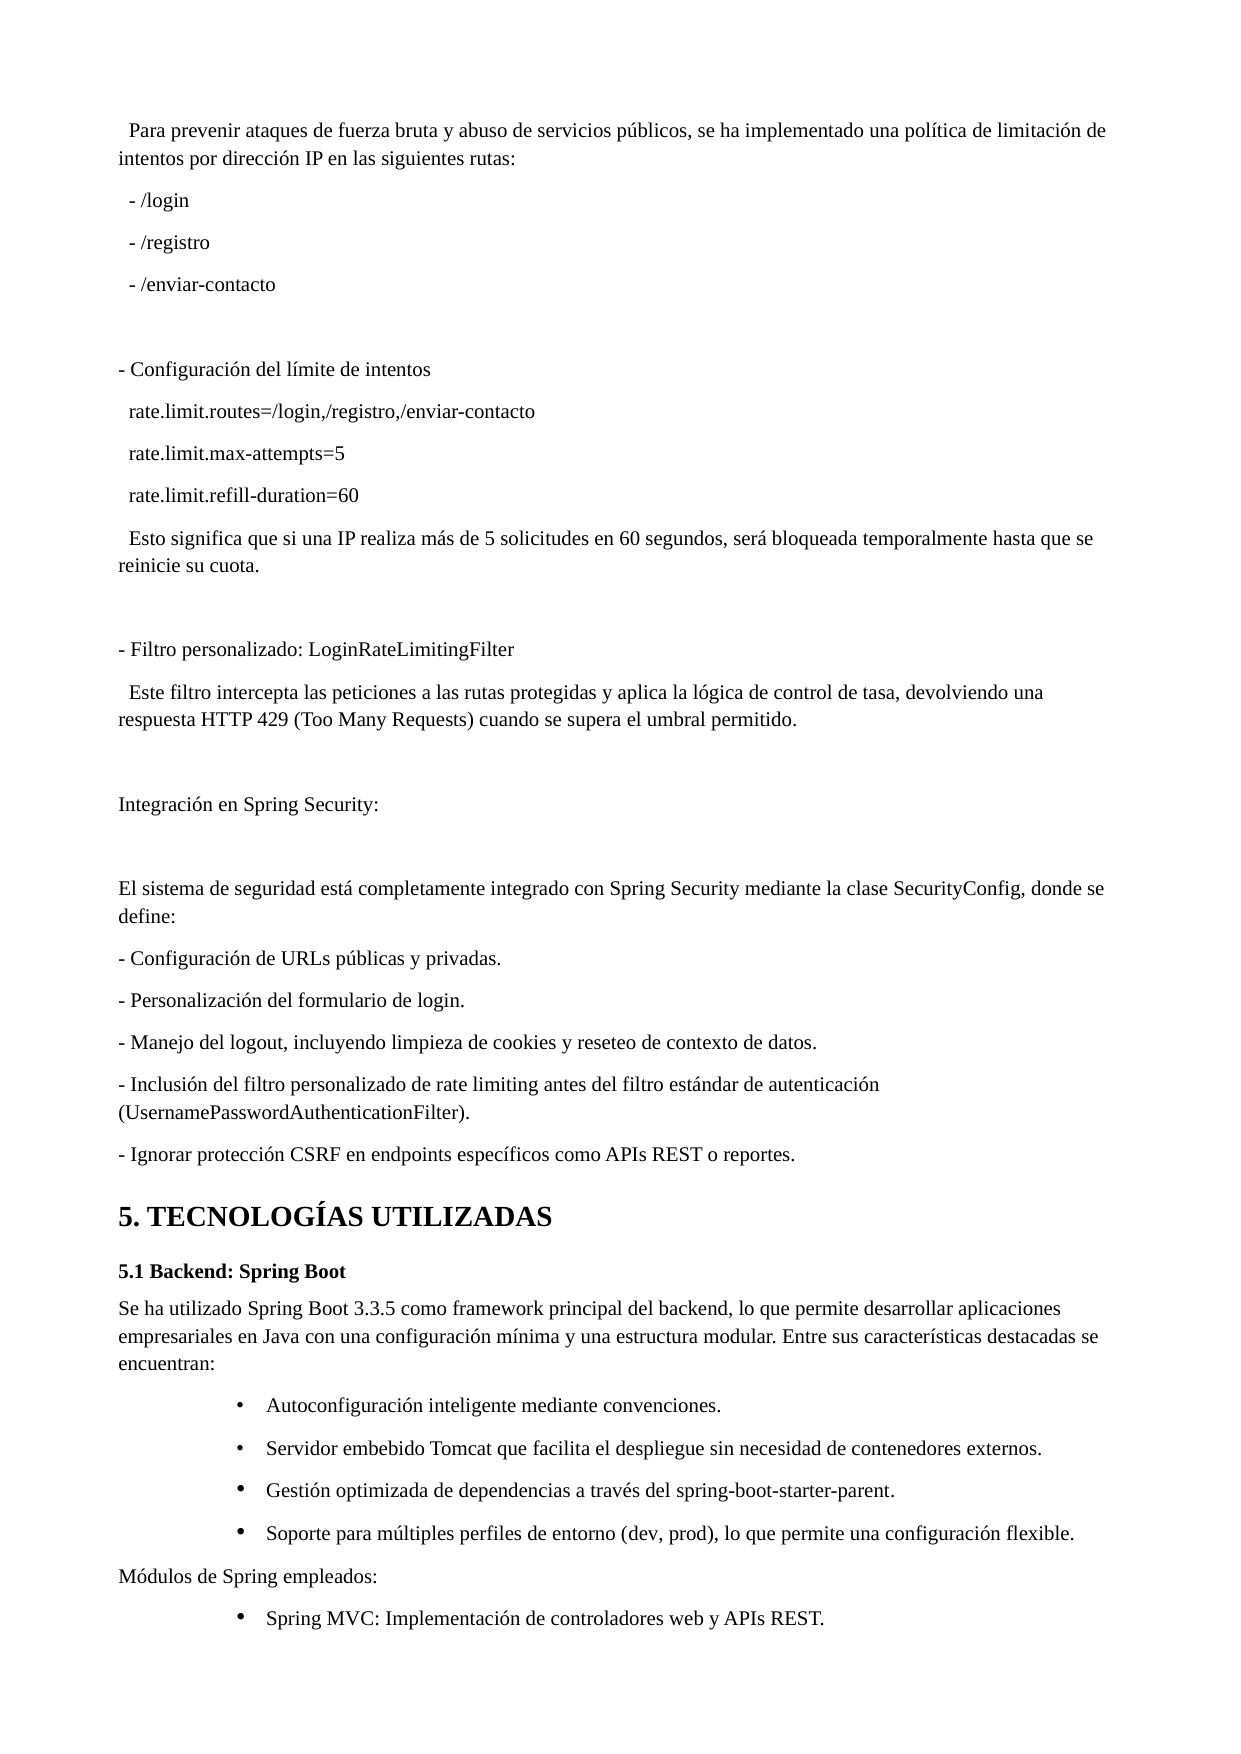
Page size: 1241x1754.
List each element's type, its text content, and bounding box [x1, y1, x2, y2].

text - Manejo del logout, incluyendo limpieza de cookies y reseteo de contexto de datos. [118, 1030, 1122, 1054]
text rate.limit.routes=/login,/registro,/enviar-contacto [118, 399, 1122, 423]
list Spring MVC: Implementación de controladores web y APIs REST. [236, 1606, 1122, 1631]
text Para prevenir ataques de fuerza bruta y abuso de servicios públicos, se ha implementado una política de limitación de intentos por dirección IP en las siguientes rutas: [118, 118, 1122, 170]
text El sistema de seguridad está completamente integrado con Spring Security mediante la clase SecurityConfig, donde se define: [118, 876, 1122, 928]
subtitle 5. TECNOLOGÍAS UTILIZADAS [118, 1199, 1122, 1232]
text - Filtro personalizado: LoginRateLimitingFilter [118, 637, 1122, 661]
text rate.limit.max-attempts=5 [118, 441, 1122, 465]
list Autoconfiguración inteligente mediante convenciones. [236, 1393, 1122, 1417]
list Servidor embebido Tomcat que facilita el despliegue sin necesidad de contenedores externos. [236, 1436, 1122, 1460]
text Módulos de Spring empleados: [118, 1564, 1122, 1588]
text rate.limit.refill-duration=60 [118, 483, 1122, 507]
text - Configuración del límite de intentos [118, 357, 1122, 381]
subtitle 5.1 Backend: Spring Boot [118, 1259, 1122, 1283]
text - Ignorar protección CSRF en endpoints específicos como APIs REST o reportes. [118, 1142, 1122, 1166]
text - Inclusión del filtro personalizado de rate limiting antes del filtro estándar de autenticación (UsernamePasswordAuthenticationFilter). [118, 1072, 1122, 1124]
list Gestión optimizada de dependencias a través del spring-boot-starter-parent. [236, 1478, 1122, 1503]
text Esto significa que si una IP realiza más de 5 solicitudes en 60 segundos, será bloqueada temporalmente hasta que se reinicie su cuota. [118, 525, 1122, 577]
text Se ha utilizado Spring Boot 3.3.5 como framework principal del backend, lo que permite desarrollar aplicaciones empresariales en Java con una configuración mínima y una estructura modular. Entre sus características destacadas se encuentran: [118, 1296, 1122, 1375]
text Integración en Spring Security: [118, 792, 1122, 816]
list Soporte para múltiples perfiles de entorno (dev, prod), lo que permite una configuración flexible. [236, 1521, 1122, 1546]
text - Personalización del formulario de login. [118, 988, 1122, 1012]
text Este filtro intercepta las peticiones a las rutas protegidas y aplica la lógica de control de tasa, devolviendo una respuesta HTTP 429 (Too Many Requests) cuando se supera el umbral permitido. [118, 679, 1122, 731]
text - /registro [118, 230, 1122, 254]
text - Configuración de URLs públicas y privadas. [118, 946, 1122, 970]
text - /login [118, 188, 1122, 212]
text - /enviar-contacto [118, 272, 1122, 296]
